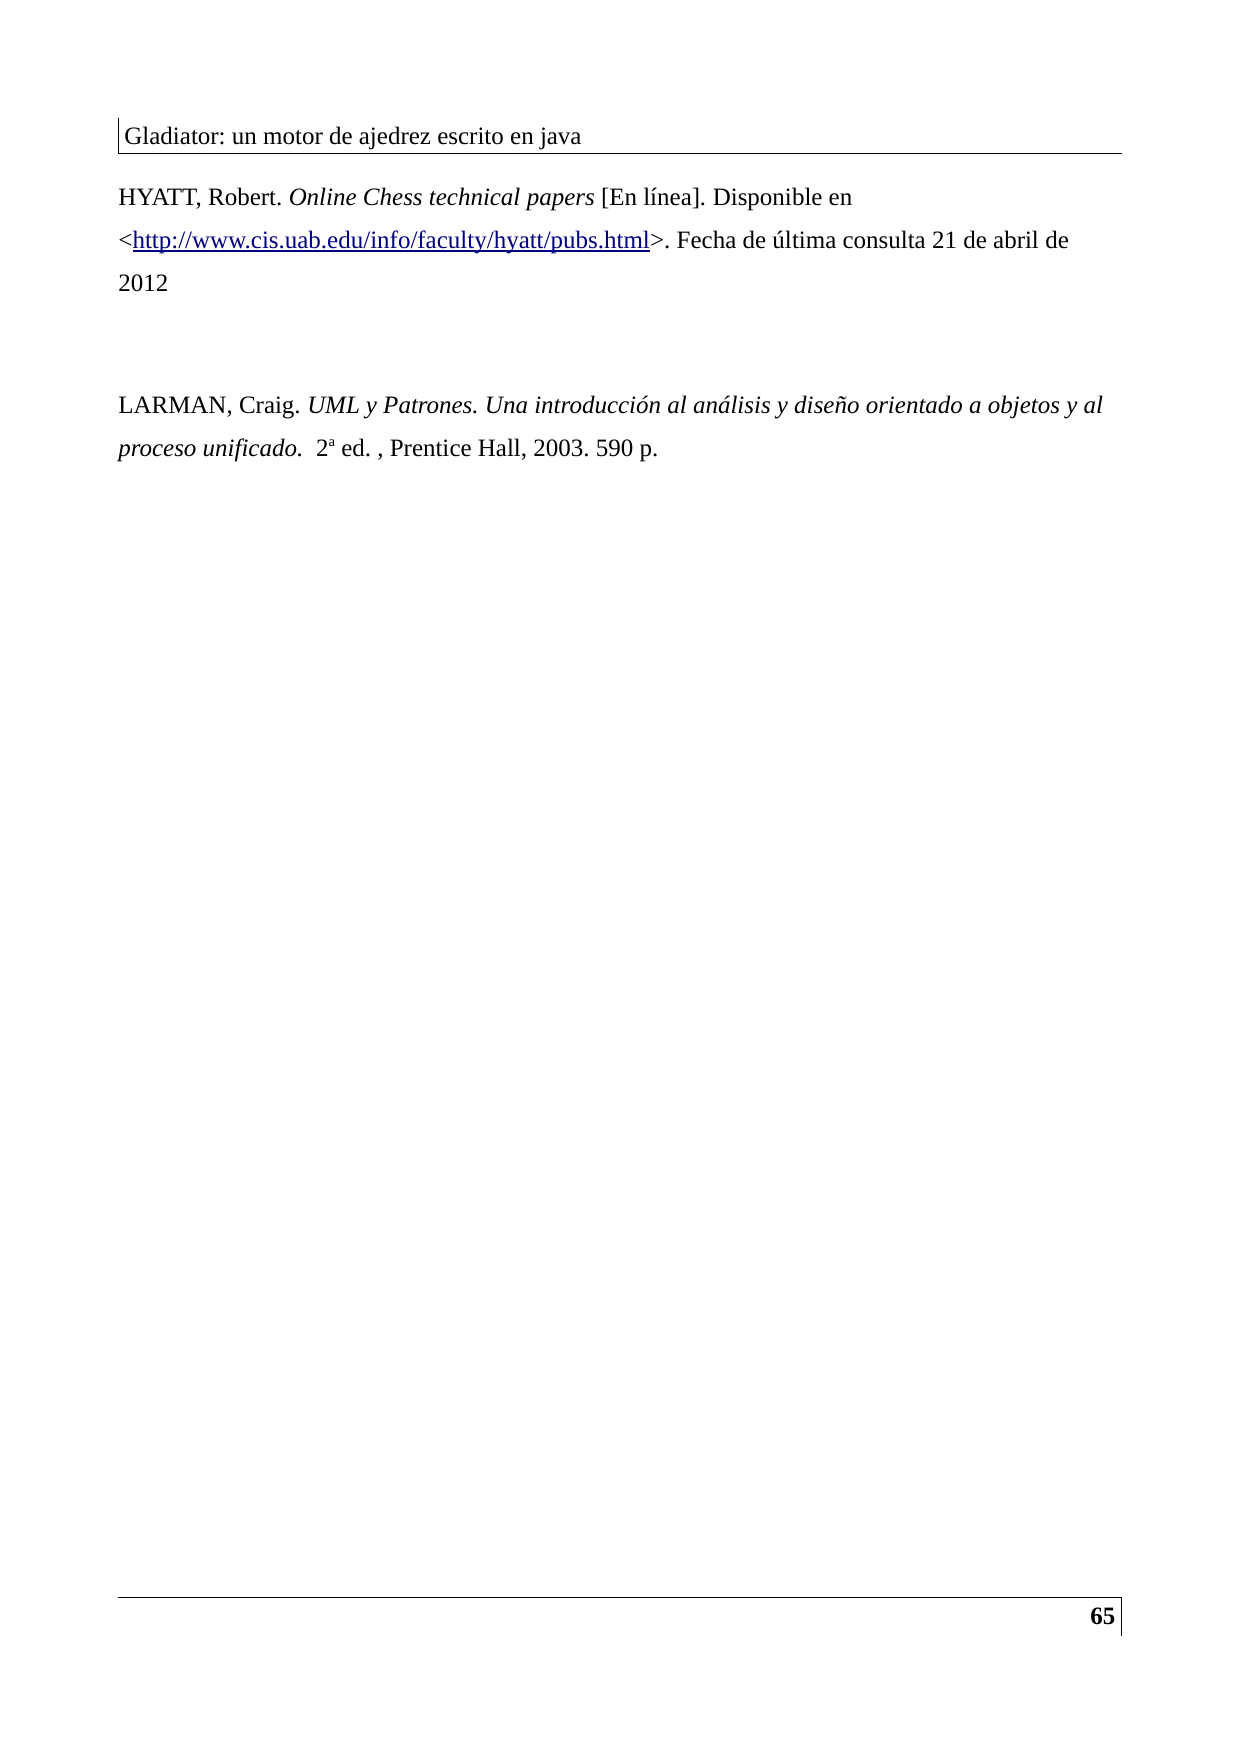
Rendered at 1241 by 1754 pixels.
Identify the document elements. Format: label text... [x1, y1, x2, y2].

text HYATT, Robert. Online Chess technical papers [En línea]. Disponible en <http://www.cis.uab.edu/info/faculty/hyatt/pubs.html>. Fecha de última consulta 21 de abril de 2012 [118, 182, 1122, 297]
text LARMAN, Craig. UML y Patrones. Una introducción al análisis y diseño orientado a objetos y al proceso unificado. 2a ed. , Prentice Hall, 2003. 590 p. [118, 390, 1122, 462]
